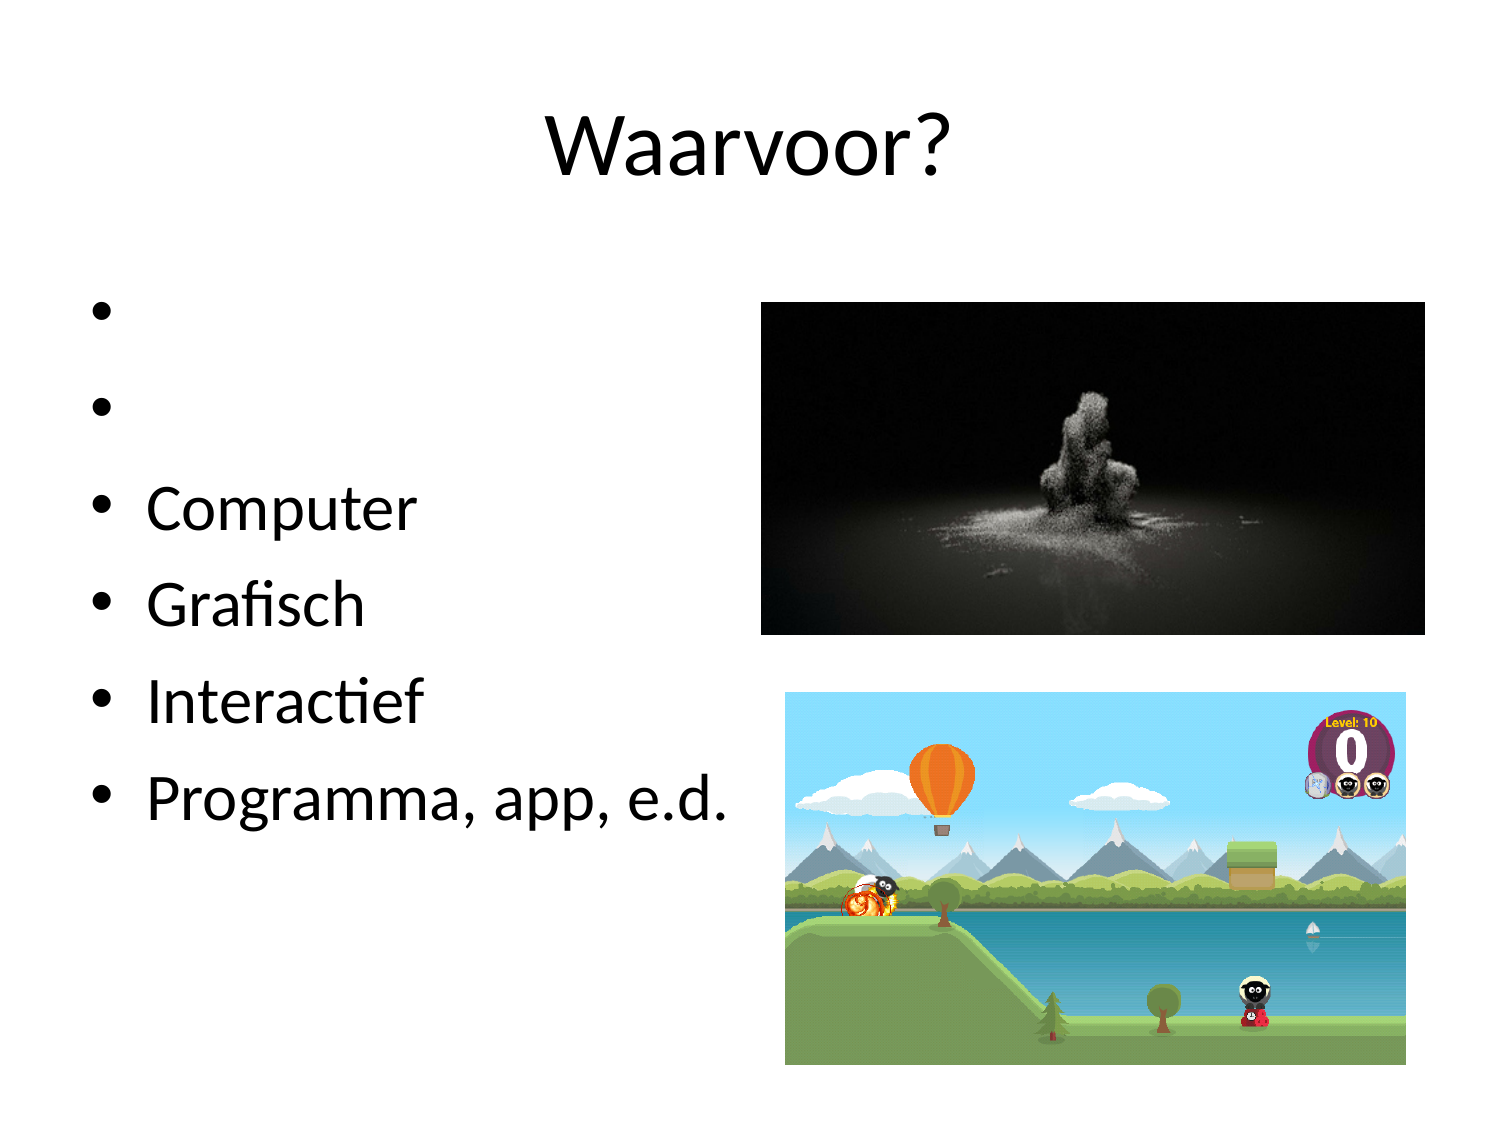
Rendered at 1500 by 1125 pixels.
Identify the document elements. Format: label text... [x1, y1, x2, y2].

title Waarvoor? [75, 45, 1426, 233]
list Computer Grafisch Interactief Programma, app, e.d. [75, 262, 1426, 1005]
picture [785, 692, 1406, 1065]
picture [761, 302, 1425, 635]
